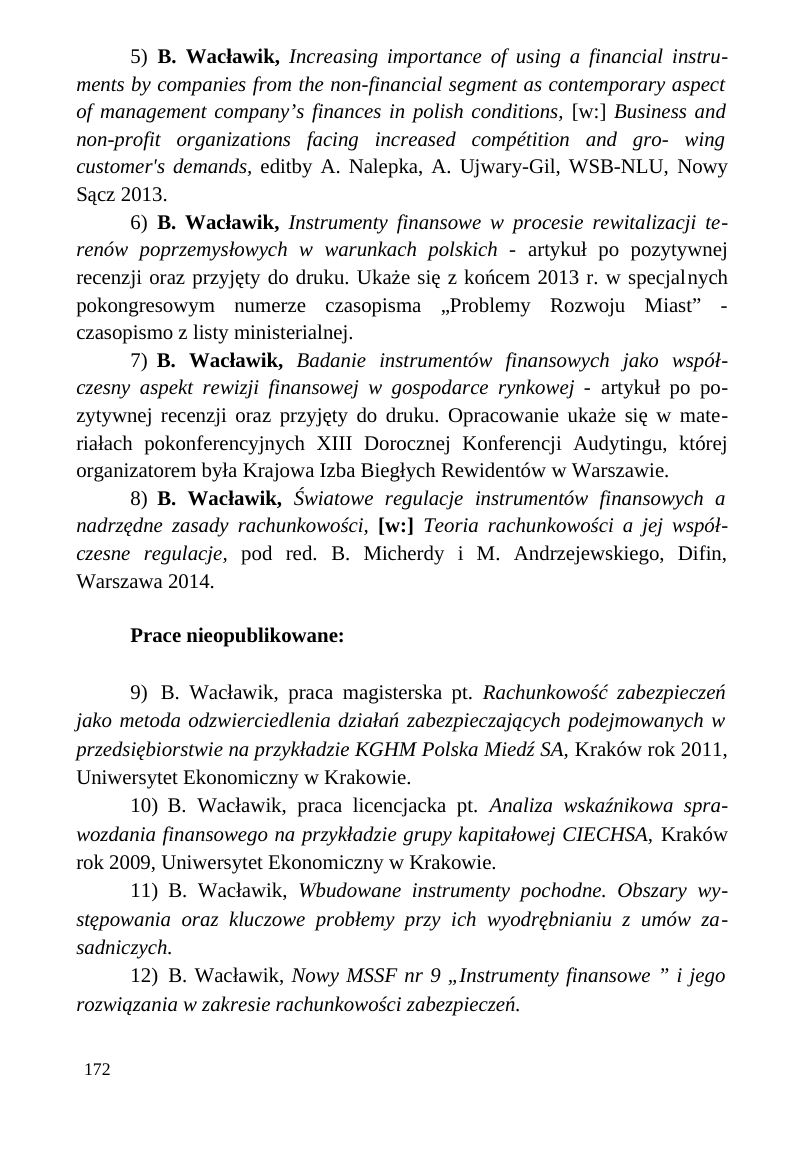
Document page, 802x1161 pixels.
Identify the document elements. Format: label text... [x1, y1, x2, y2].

list B. Wacławik, praca magisterska pt. Rachunkowość zabezpieczeń jako metoda odzwierciedlenia działań zabezpieczających podejmowanych w przedsiębiorstwie na przykładzie KGHM Polska Miedź SA, Kraków rok 2011, Uniwersytet Ekonomiczny w Krakowie. [76, 680, 728, 789]
list B. Wacławik, Wbudowane instrumenty pochodne. Obszary wy­stępowania oraz kluczowe probłemy przy ich wyodrębnianiu z umów za­sadniczych. [76, 878, 728, 959]
list B. Wacławik, Instrumenty finansowe w procesie rewitalizacji te­renów poprzemysłowych w warunkach polskich - artykuł po pozytywnej recenzji oraz przyjęty do druku. Ukaże się z końcem 2013 r. w specjal­nych pokongresowym numerze czasopisma „Problemy Rozwoju Miast” - czasopismo z listy ministerialnej. [76, 210, 728, 344]
list B. Wacławik, Nowy MSSF nr 9 „Instrumenty finansowe ” i jego rozwiązania w zakresie rachunkowości zabezpieczeń. [76, 963, 728, 1016]
subtitle Prace nieopublikowane: [76, 623, 728, 647]
list B. Wacławik, praca licencjacka pt. Analiza wskaźnikowa spra­wozdania finansowego na przykładzie grupy kapitałowej CIECHSA, Kra­ków rok 2009, Uniwersytet Ekonomiczny w Krakowie. [76, 793, 728, 874]
list B. Wacławik, Badanie instrumentów finansowych jako współ­czesny aspekt rewizji finansowej w gospodarce rynkowej - artykuł po po­zytywnej recenzji oraz przyjęty do druku. Opracowanie ukaże się w mate­riałach pokonferencyjnych XIII Dorocznej Konferencji Audytingu, której organizatorem była Krajowa Izba Biegłych Rewidentów w Warszawie. [76, 348, 728, 482]
list B. Wacławik, Increasing importance of using a financial instru­ments by companies from the non-financial segment as contemporary aspect of management company’s finances in polish conditions, [w:] Bu­siness and non-profit organizations facing increased compétition and gro- wing customer's demands, editby A. Nalepka, A. Ujwary-Gil, WSB-NLU, Nowy Sącz 2013. [76, 44, 728, 206]
text 172 [84, 1058, 117, 1079]
list B. Wacławik, Światowe regulacje instrumentów finansowych a nadrzędne zasady rachunkowości, [w:] Teoria rachunkowości a jej współ­czesne regulacje, pod red. B. Micherdy i M. Andrzejewskiego, Difin, Warszawa 2014. [76, 486, 728, 593]
